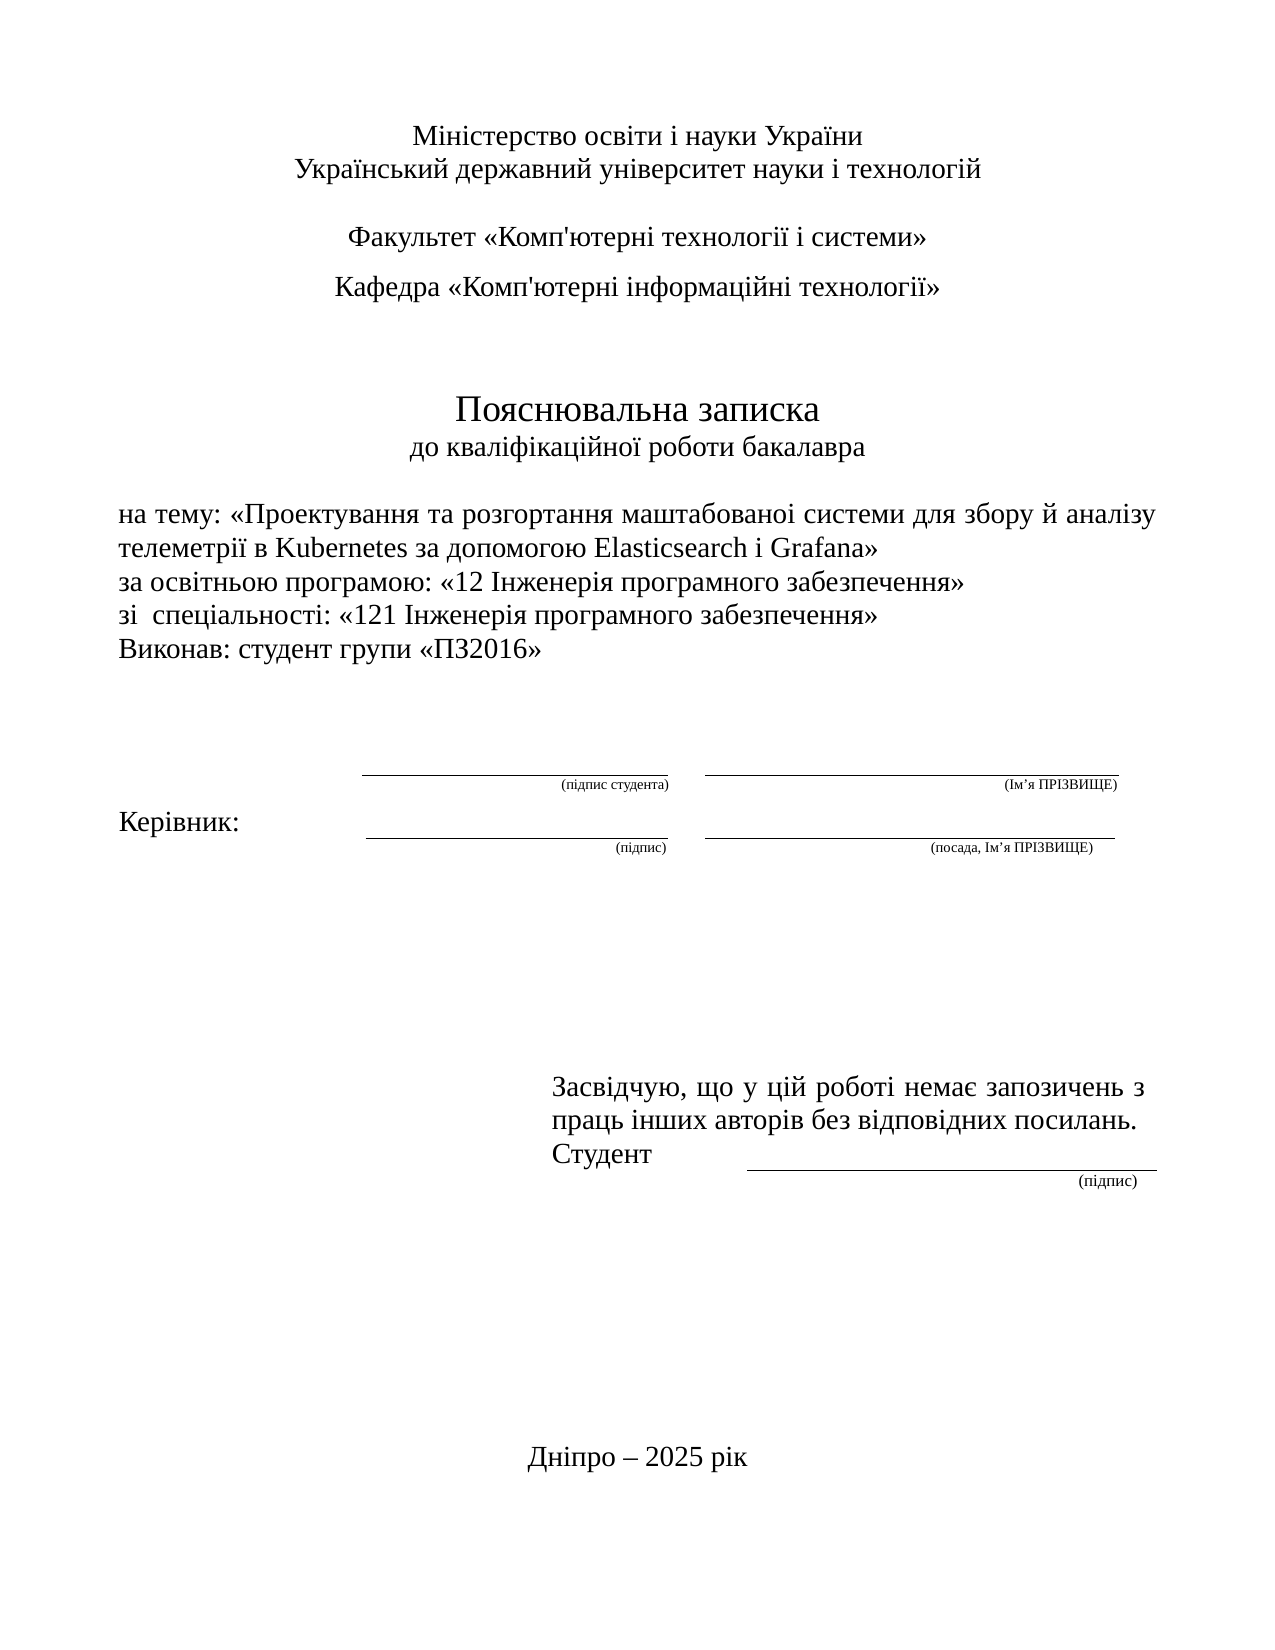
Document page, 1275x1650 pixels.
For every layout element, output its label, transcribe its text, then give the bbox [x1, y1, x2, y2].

text (підпис студента) (Ім’я ПРІЗВИЩЕ) [118, 776, 1157, 804]
text Пояснювальна записка [118, 386, 1157, 429]
table_header [705, 804, 1115, 838]
text Кафедра «Комп'ютерні інформаційні технології» [118, 269, 1157, 303]
table_header Керівник: [118, 804, 366, 838]
text (підпис) [118, 1171, 1157, 1204]
table_header [118, 741, 362, 774]
text Український державний університет науки і технологій [118, 152, 1157, 185]
table_header [705, 741, 1119, 774]
text за освітньою програмою: «12 Інженерія програмного забезпечення» [118, 564, 1157, 597]
table_header [362, 741, 668, 774]
text Факультет «Комп'ютерні технології і системи» [118, 219, 1157, 252]
text до кваліфікаційної роботи бакалавра [118, 429, 1157, 463]
table_header [668, 804, 705, 838]
table_header Засвідчую, що у цій роботі немає запозичень з праць інших авторів без відповідних посилань. [540, 1069, 1157, 1136]
table_cell [747, 1136, 1157, 1169]
text Дніпро – 2025 рік [118, 1439, 1157, 1472]
text Міністерство освіти і науки України [118, 118, 1157, 152]
table_header [366, 804, 667, 838]
table_cell Студент [540, 1136, 747, 1169]
table_header [668, 741, 705, 774]
text зі спеціальності: «121 Інженерія програмного забезпечення» [118, 597, 1157, 631]
text на тему: «Проектування та розгортання маштабованоі системи для збору й аналізу телеметрії в Kubernetes за допомогою Elasticsearch і Grafana» [118, 497, 1157, 564]
text (підпис) (посада, Ім’я ПРІЗВИЩЕ) [118, 839, 1157, 868]
text Виконав: студент групи «ПЗ2016» [118, 631, 1157, 664]
